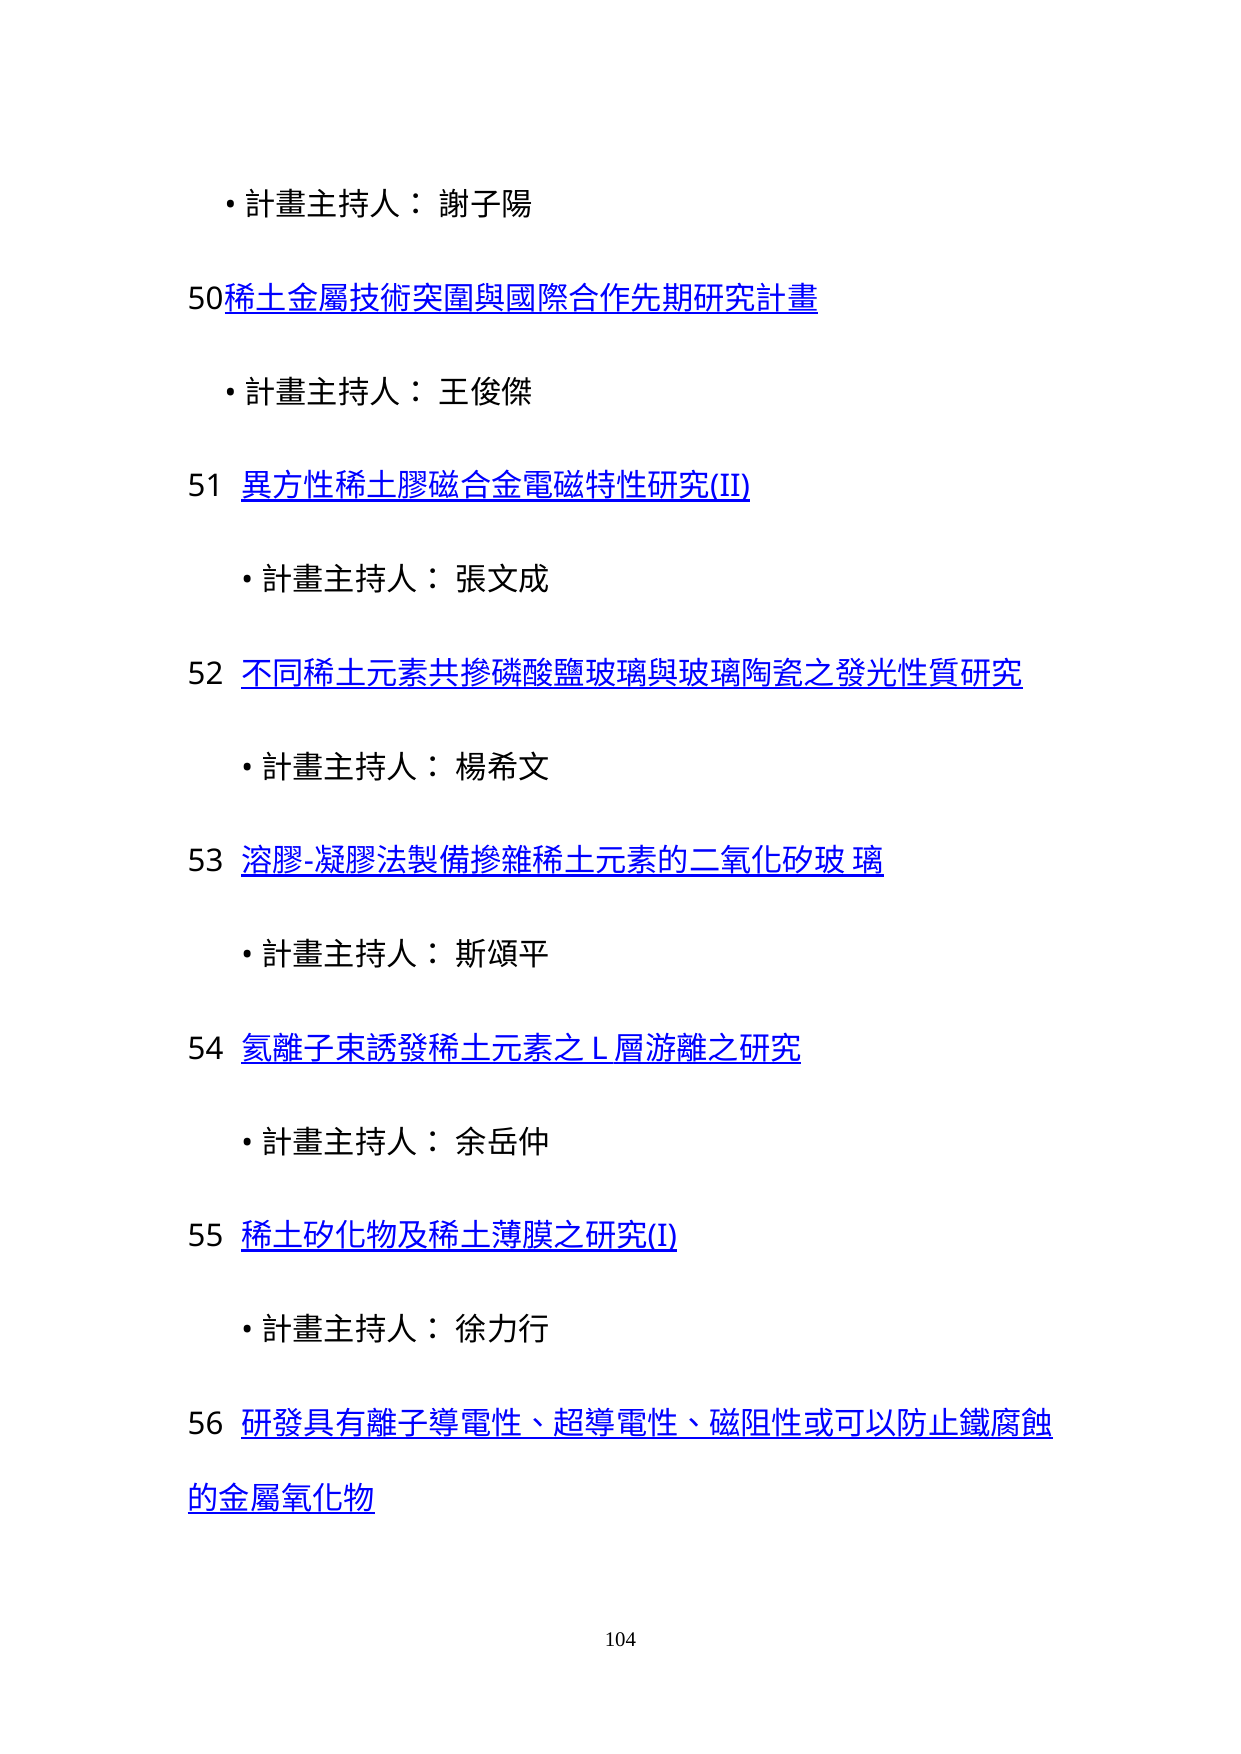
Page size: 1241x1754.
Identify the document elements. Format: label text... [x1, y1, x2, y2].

text 55 稀土矽化物及稀土薄膜之研究(I) [187, 1196, 1053, 1271]
text 56 研發具有離子導電性、超導電性、磁阻性或可以防止鐵腐蝕的金屬氧化物 [187, 1383, 1053, 1533]
text • 計畫主持人： 謝子陽 [187, 164, 1053, 239]
text 53 溶膠-凝膠法製備摻雜稀土元素的二氧化矽玻 璃 [187, 821, 1053, 896]
text • 計畫主持人： 余岳仲 [187, 1102, 1053, 1177]
text • 計畫主持人： 楊希文 [187, 727, 1053, 802]
text • 計畫主持人： 徐力行 [187, 1289, 1053, 1364]
text 51 異方性稀土膠磁合金電磁特性研究(II) [187, 446, 1053, 521]
text • 計畫主持人： 王俊傑 [187, 352, 1053, 427]
text • 計畫主持人： 斯頌平 [187, 914, 1053, 989]
text 54 氦離子束誘發稀土元素之L層游離之研究 [187, 1008, 1053, 1083]
text 50 稀土金屬技術突圍與國際合作先期研究計畫 [187, 258, 1053, 333]
text • 計畫主持人： 張文成 [187, 539, 1053, 614]
text 52 不同稀土元素共摻磷酸鹽玻璃與玻璃陶瓷之發光性質研究 [187, 633, 1053, 708]
